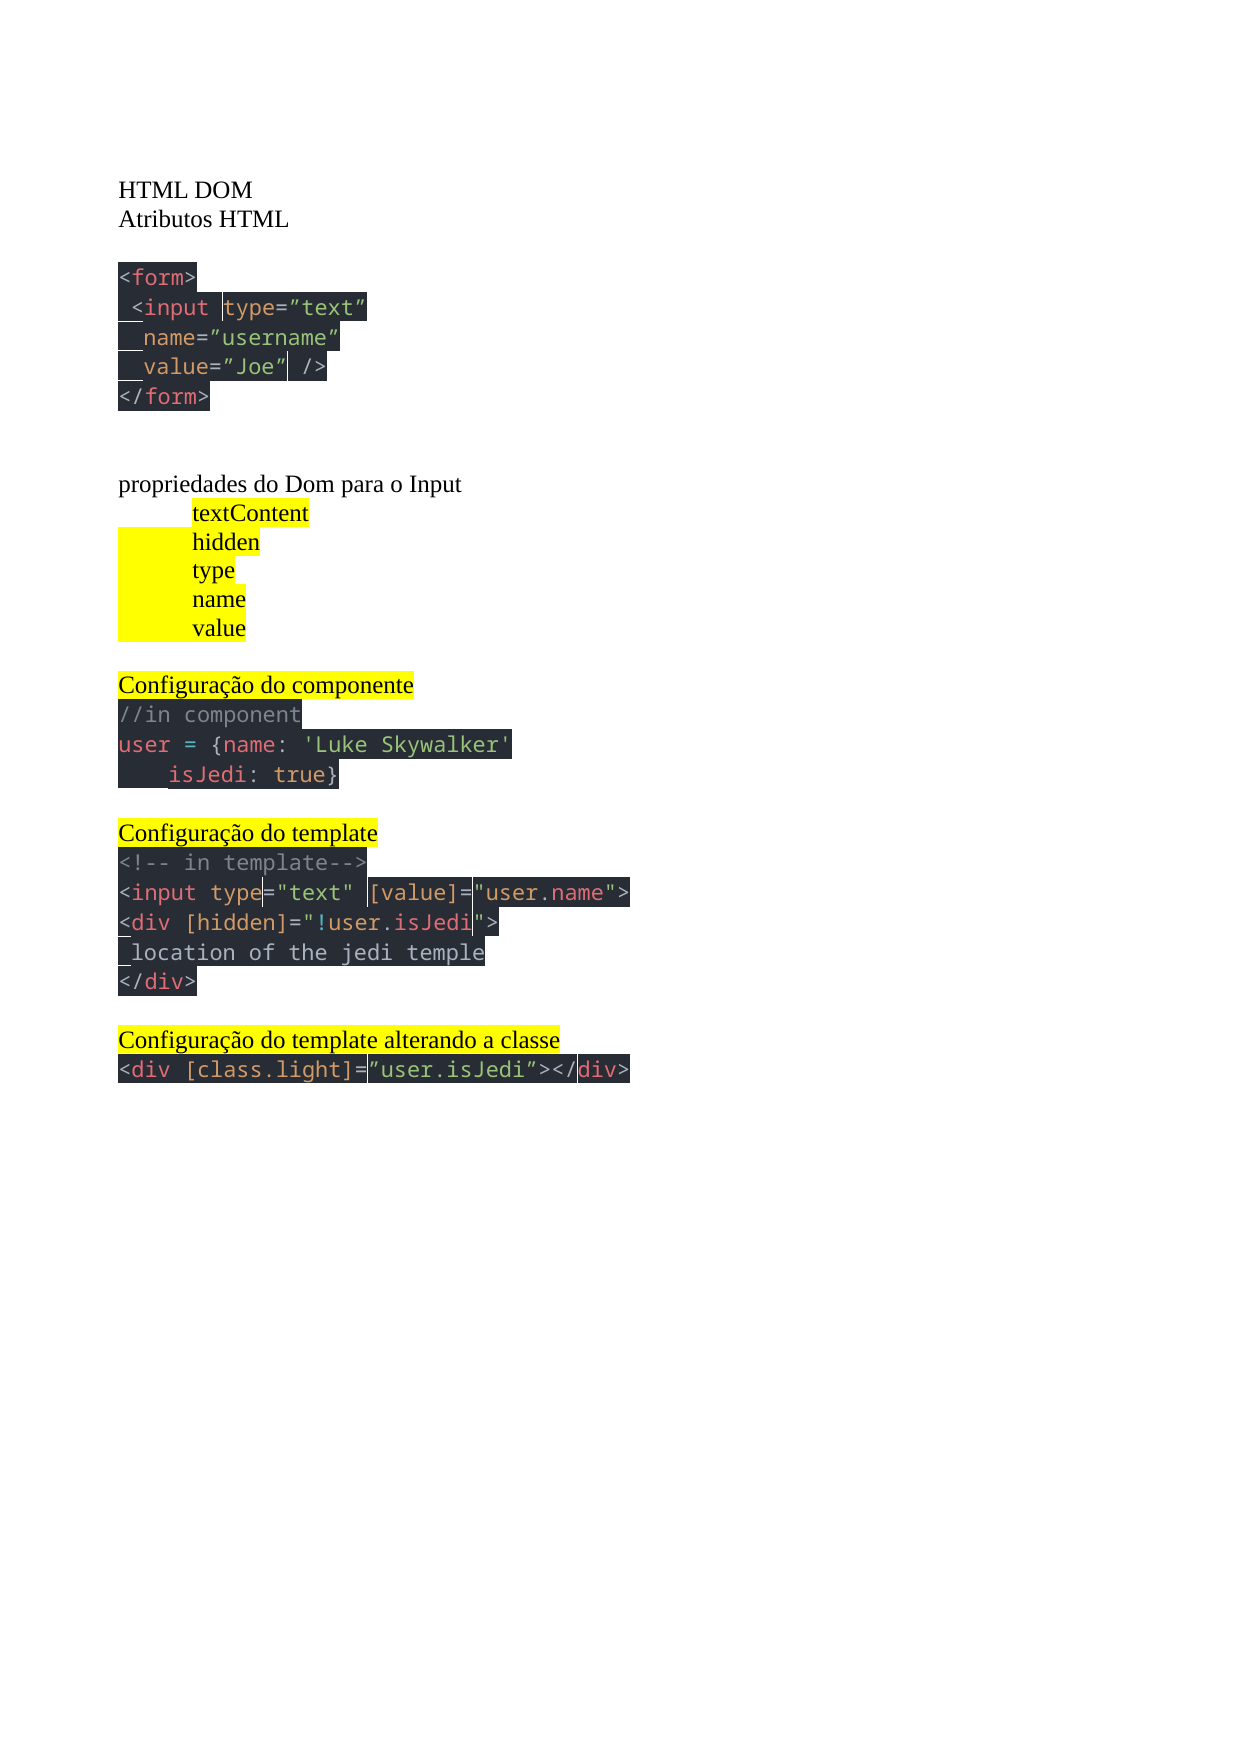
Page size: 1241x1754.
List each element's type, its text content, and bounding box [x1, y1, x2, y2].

text Configuração do componente [118, 671, 1122, 699]
text textContent [118, 498, 1122, 527]
text hidden [118, 527, 1122, 556]
text type [118, 556, 1122, 584]
text HTML DOM Atributos HTML [118, 176, 1122, 233]
text <!-- in template--> [118, 847, 1122, 877]
text Configuração do template alterando a classe [118, 1025, 1122, 1053]
text <input type="text" [value]="user.name"> [118, 877, 1122, 907]
text isJedi: true} [118, 759, 1122, 789]
text propriedades do Dom para o Input [118, 469, 1122, 498]
text Configuração do template [118, 818, 1122, 847]
text </div> [118, 966, 1122, 996]
text name [118, 584, 1122, 613]
text value=”Joe” /> [118, 351, 1122, 381]
text <div [hidden]="!user.isJedi"> [118, 907, 1122, 936]
text user = {name: 'Luke Skywalker' [118, 729, 1122, 759]
text location of the jedi temple [118, 936, 1122, 966]
text name=”username” [118, 321, 1122, 351]
text </form> [118, 381, 1122, 411]
text <input type=”text” [118, 292, 1122, 321]
text //in component [118, 699, 1122, 729]
text <form> [118, 262, 1122, 292]
text <div [class.light]=”user.isJedi”></div> [118, 1053, 1122, 1083]
text value [118, 613, 1122, 642]
